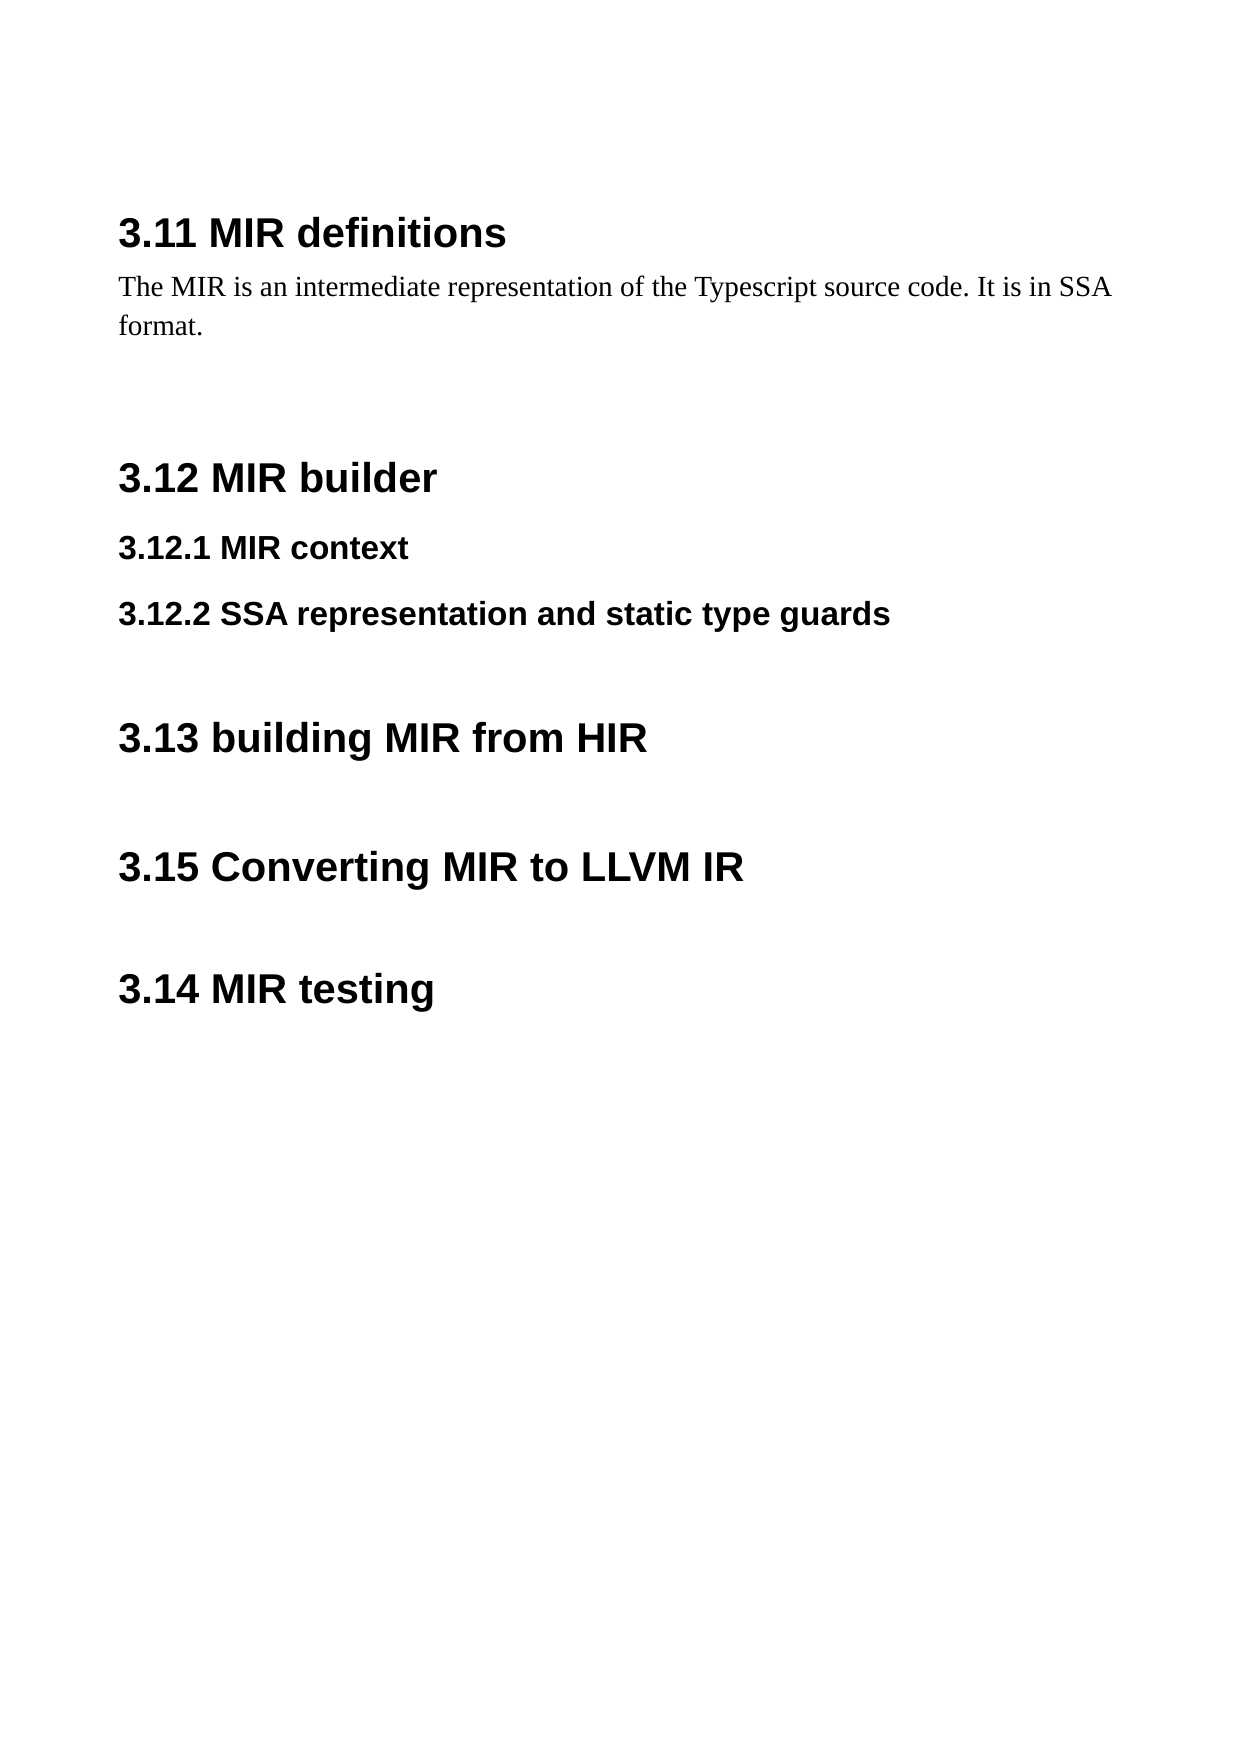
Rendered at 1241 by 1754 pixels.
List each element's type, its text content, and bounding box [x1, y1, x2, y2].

subtitle 3.11 MIR definitions [118, 209, 1122, 257]
subtitle 3.12.2 SSA representation and static type guards [118, 594, 1122, 632]
subtitle 3.12 MIR builder [118, 453, 1122, 501]
subtitle 3.12.1 MIR context [118, 528, 1122, 567]
subtitle 3.15 Converting MIR to LLVM IR [118, 842, 1122, 890]
subtitle 3.14 MIR testing [118, 965, 1122, 1013]
subtitle 3.13 building MIR from HIR [118, 713, 1122, 761]
text The MIR is an intermediate representation of the Typescript source code. It is in SSA format. [118, 269, 1122, 341]
